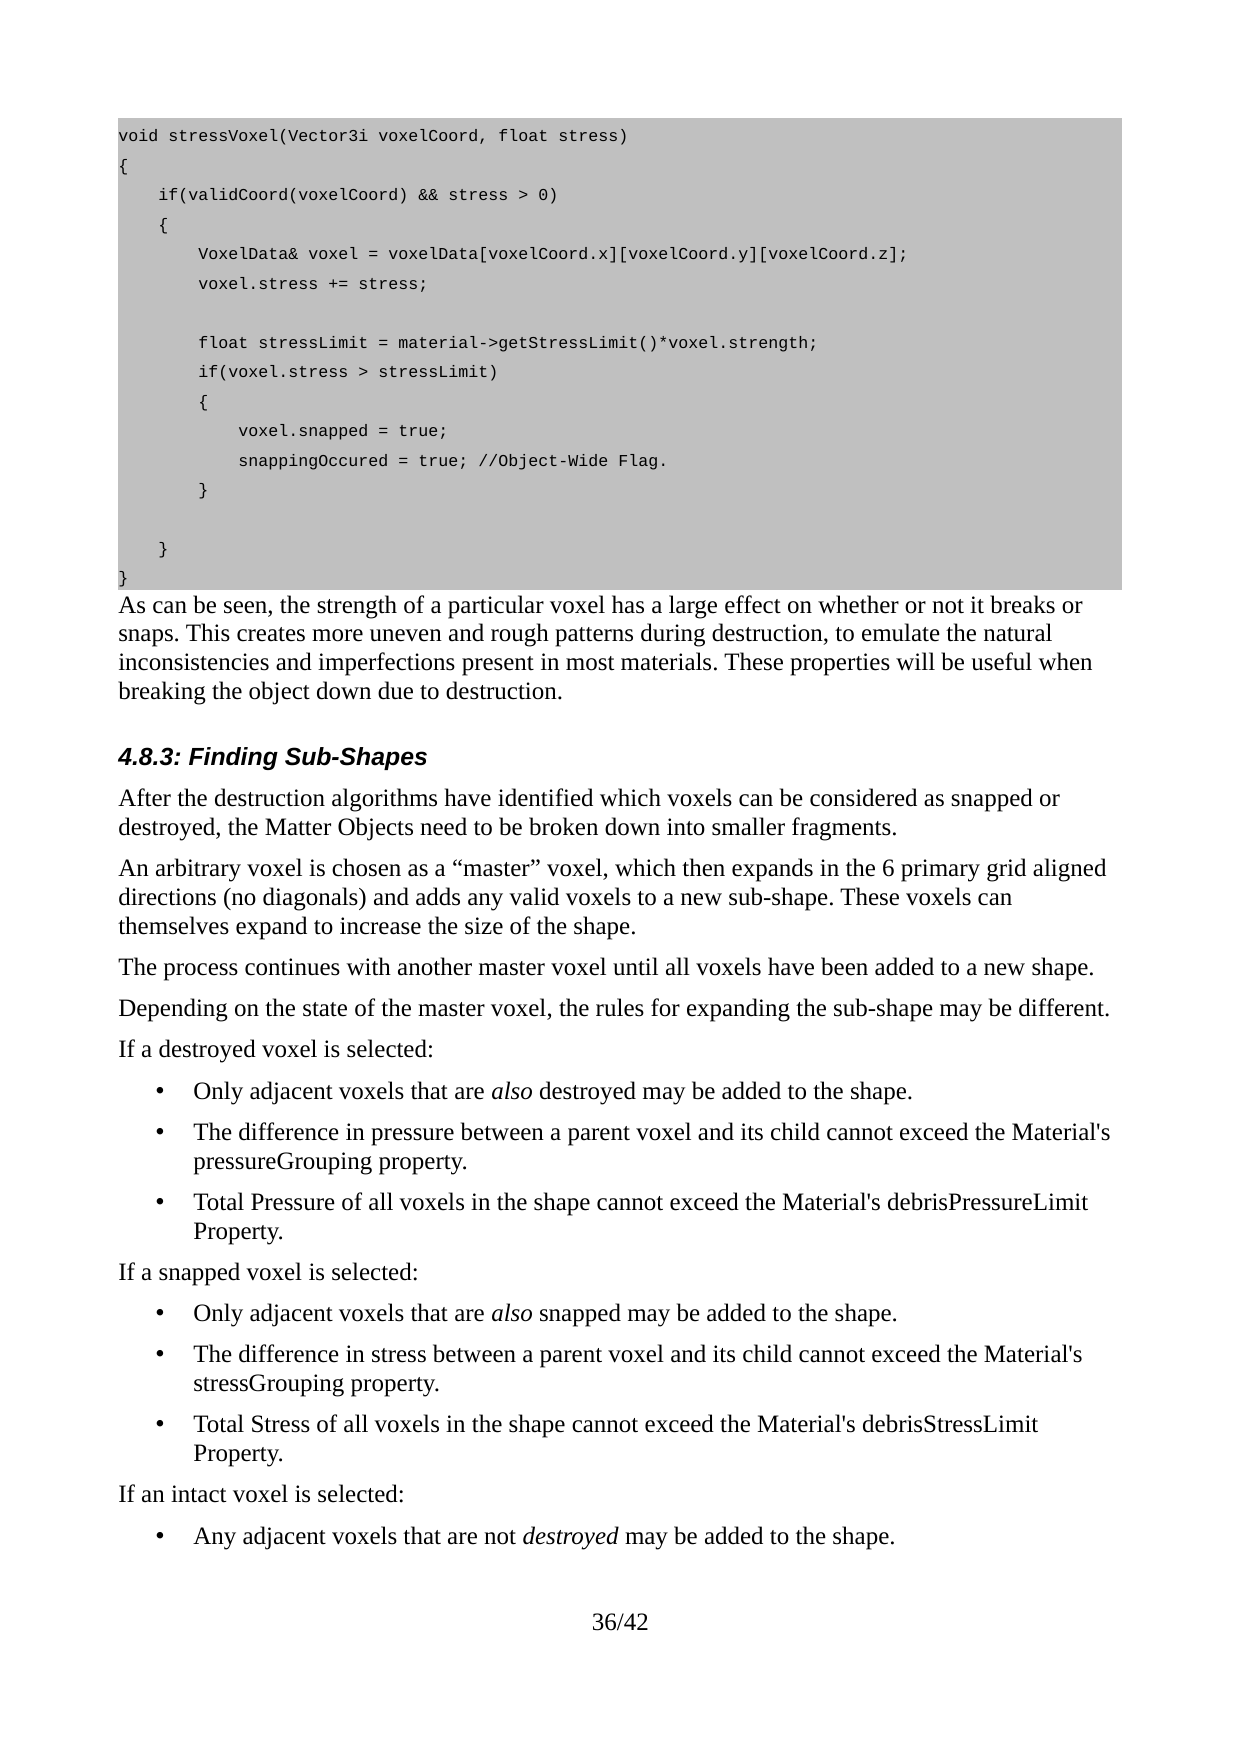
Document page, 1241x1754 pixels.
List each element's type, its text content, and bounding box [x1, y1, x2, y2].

text The process continues with another master voxel until all voxels have been added to a new shape. [118, 952, 1122, 981]
text if(voxel.stress > stressLimit) [118, 354, 1122, 383]
list Total Pressure of all voxels in the shape cannot exceed the Material's debrisPressureLimit Property. [156, 1187, 1122, 1244]
text VoxelData& voxel = voxelData[voxelCoord.x][voxelCoord.y][voxelCoord.z]; [118, 236, 1122, 266]
text As can be seen, the strength of a particular voxel has a large effect on whether or not it breaks or snaps. This creates more uneven and rough patterns during destruction, to emulate the natural inconsistencies and imperfections present in most materials. These properties will be useful when breaking the object down due to destruction. [118, 590, 1122, 705]
text After the destruction algorithms have identified which voxels can be considered as snapped or destroyed, the Matter Objects need to be broken down into smaller fragments. [118, 783, 1122, 841]
text voxel.snapped = true; [118, 413, 1122, 442]
list Total Stress of all voxels in the shape cannot exceed the Material's debrisStressLimit Property. [156, 1409, 1122, 1467]
text If a destroyed voxel is selected: [118, 1034, 1122, 1063]
text snappingOccured = true; //Object-Wide Flag. [118, 442, 1122, 472]
text void stressVoxel(Vector3i voxelCoord, float stress) [118, 118, 1122, 148]
subtitle 4.8.3: Finding Sub-Shapes [118, 742, 1122, 771]
list Only adjacent voxels that are also destroyed may be added to the shape. [156, 1076, 1122, 1104]
text Depending on the state of the master voxel, the rules for expanding the sub-shape may be different. [118, 993, 1122, 1022]
text If a snapped voxel is selected: [118, 1257, 1122, 1286]
text } [118, 472, 1122, 501]
text An arbitrary voxel is chosen as a “master” voxel, which then expands in the 6 primary grid aligned directions (no diagonals) and adds any valid voxels to a new sub-shape. These voxels can themselves expand to increase the size of the shape. [118, 853, 1122, 939]
text } [118, 531, 1122, 560]
list The difference in stress between a parent voxel and its child cannot exceed the Material's stressGrouping property. [156, 1339, 1122, 1397]
text float stressLimit = material->getStressLimit()*voxel.strength; [118, 324, 1122, 354]
list Only adjacent voxels that are also snapped may be added to the shape. [156, 1298, 1122, 1327]
text } [118, 560, 1122, 590]
text { [118, 383, 1122, 413]
text If an intact voxel is selected: [118, 1479, 1122, 1508]
text voxel.stress += stress; [118, 266, 1122, 295]
text if(validCoord(voxelCoord) && stress > 0) [118, 177, 1122, 207]
list The difference in pressure between a parent voxel and its child cannot exceed the Material's pressureGrouping property. [156, 1117, 1122, 1174]
list Any adjacent voxels that are not destroyed may be added to the shape. [156, 1521, 1122, 1549]
text { [118, 148, 1122, 177]
text { [118, 207, 1122, 236]
